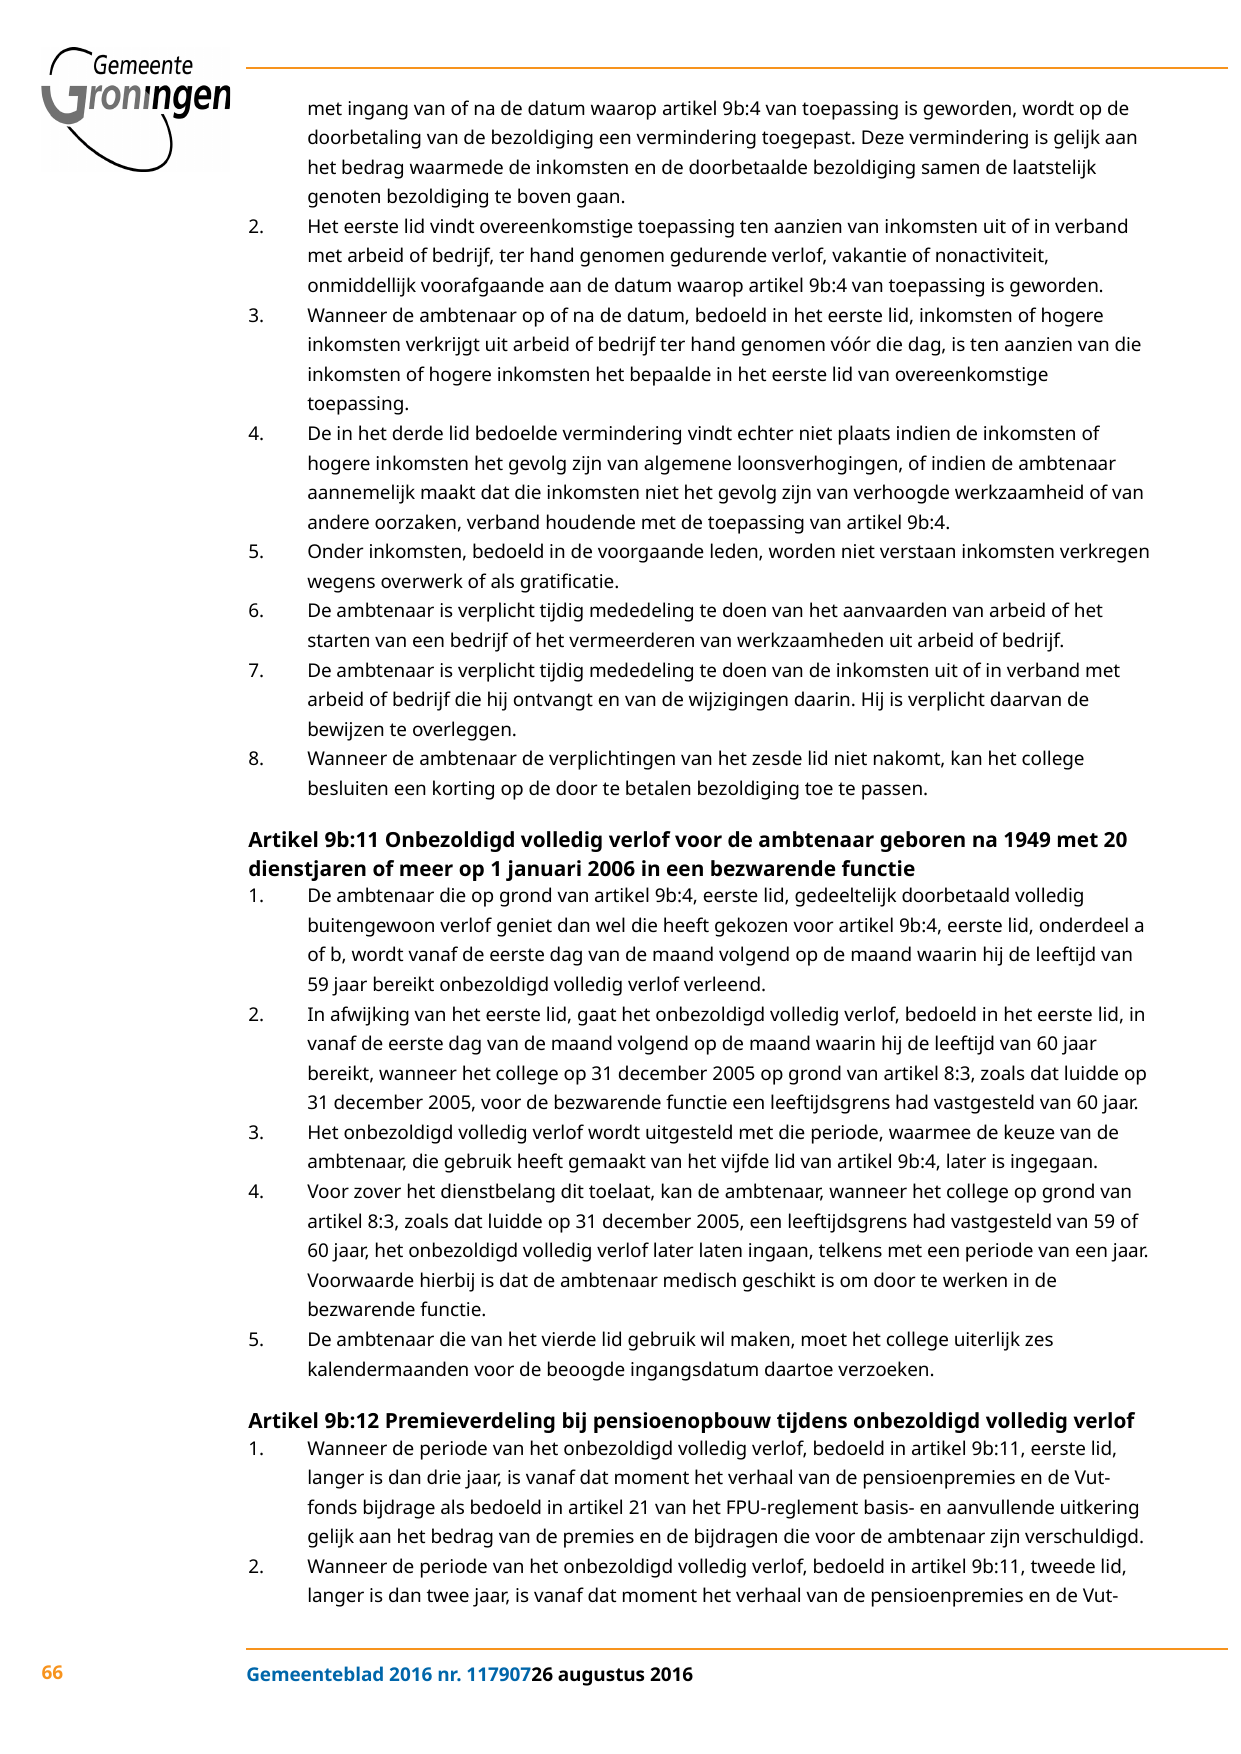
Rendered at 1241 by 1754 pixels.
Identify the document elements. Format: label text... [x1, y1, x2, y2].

list Het eerste lid vindt overeenkomstige toepassing ten aanzien van inkomsten uit of in verband met arbeid of bedrijf, ter hand genomen gedurende verlof, vakantie of nonactiviteit, onmiddellijk voorafgaande aan de datum waarop artikel 9b:4 van toepassing is geworden. [248, 213, 1152, 298]
list De ambtenaar die op grond van artikel 9b:4, eerste lid, gedeeltelijk doorbetaald volledig buitengewoon verlof geniet dan wel die heeft gekozen voor artikel 9b:4, eerste lid, onderdeel a of b, wordt vanaf de eerste dag van de maand volgend op de maand waarin hij de leeftijd van 59 jaar bereikt onbezoldigd volledig verlof verleend. [248, 882, 1152, 997]
picture [41, 47, 231, 172]
list Wanneer de ambtenaar de verplichtingen van het zesde lid niet nakomt, kan het college besluiten een korting op de door te betalen bezoldiging toe te passen. [248, 746, 1152, 801]
list Voor zover het dienstbelang dit toelaat, kan de ambtenaar, wanneer het college op grond van artikel 8:3, zoals dat luidde op 31 december 2005, een leeftijdsgrens had vastgesteld van 59 of 60 jaar, het onbezoldigd volledig verlof later laten ingaan, telkens met een periode van een jaar. Voorwaarde hierbij is dat de ambtenaar medisch geschikt is om door te werken in de bezwarende functie. [248, 1178, 1152, 1322]
text Artikel 9b:12 Premieverdeling bij pensioenopbouw tijdens onbezoldigd volledig verlof [248, 1406, 1152, 1435]
list De in het derde lid bedoelde vermindering vindt echter niet plaats indien de inkomsten of hogere inkomsten het gevolg zijn van algemene loonsverhogingen, of indien de ambtenaar aannemelijk maakt dat die inkomsten niet het gevolg zijn van verhoogde werkzaamheid of van andere oorzaken, verband houdende met de toepassing van artikel 9b:4. [248, 420, 1152, 535]
list De ambtenaar die van het vierde lid gebruik wil maken, moet het college uiterlijk zes kalendermaanden voor de beoogde ingangsdatum daartoe verzoeken. [248, 1326, 1152, 1382]
text Artikel 9b:11 Onbezoldigd volledig verlof voor de ambtenaar geboren na 1949 met 20 dienstjaren of meer op 1 januari 2006 in een bezwarende functie [248, 826, 1152, 882]
list De ambtenaar is verplicht tijdig mededeling te doen van het aanvaarden van arbeid of het starten van een bedrijf of het vermeerderen van werkzaamheden uit arbeid of bedrijf. [248, 598, 1152, 653]
list Onder inkomsten, bedoeld in de voorgaande leden, worden niet verstaan inkomsten verkregen wegens overwerk of als gratificatie. [248, 538, 1152, 594]
list Wanneer de periode van het onbezoldigd volledig verlof, bedoeld in artikel 9b:11, eerste lid, langer is dan drie jaar, is vanaf dat moment het verhaal van de pensioenpremies en de Vut-fonds bijdrage als bedoeld in artikel 21 van het FPU-reglement basis- en aanvullende uitkering gelijk aan het bedrag van de premies en de bijdragen die voor de ambtenaar zijn verschuldigd. [248, 1435, 1152, 1549]
list met ingang van of na de datum waarop artikel 9b:4 van toepassing is geworden, wordt op de doorbetaling van de bezoldiging een vermindering toegepast. Deze vermindering is gelijk aan het bedrag waarmede de inkomsten en de doorbetaalde bezoldiging samen de laatstelijk genoten bezoldiging te boven gaan. [248, 95, 1152, 209]
list Wanneer de periode van het onbezoldigd volledig verlof, bedoeld in artikel 9b:11, tweede lid, langer is dan twee jaar, is vanaf dat moment het verhaal van de pensioenpremies en de Vut- [248, 1553, 1152, 1608]
list De ambtenaar is verplicht tijdig mededeling te doen van de inkomsten uit of in verband met arbeid of bedrijf die hij ontvangt en van de wijzigingen daarin. Hij is verplicht daarvan de bewijzen te overleggen. [248, 657, 1152, 742]
list Het onbezoldigd volledig verlof wordt uitgesteld met die periode, waarmee de keuze van de ambtenaar, die gebruik heeft gemaakt van het vijfde lid van artikel 9b:4, later is ingegaan. [248, 1119, 1152, 1174]
list Wanneer de ambtenaar op of na de datum, bedoeld in het eerste lid, inkomsten of hogere inkomsten verkrijgt uit arbeid of bedrijf ter hand genomen vóór die dag, is ten aanzien van die inkomsten of hogere inkomsten het bepaalde in het eerste lid van overeenkomstige toepassing. [248, 302, 1152, 416]
list In afwijking van het eerste lid, gaat het onbezoldigd volledig verlof, bedoeld in het eerste lid, in vanaf de eerste dag van de maand volgend op de maand waarin hij de leeftijd van 60 jaar bereikt, wanneer het college op 31 december 2005 op grond van artikel 8:3, zoals dat luidde op 31 december 2005, voor de bezwarende functie een leeftijdsgrens had vastgesteld van 60 jaar. [248, 1001, 1152, 1115]
